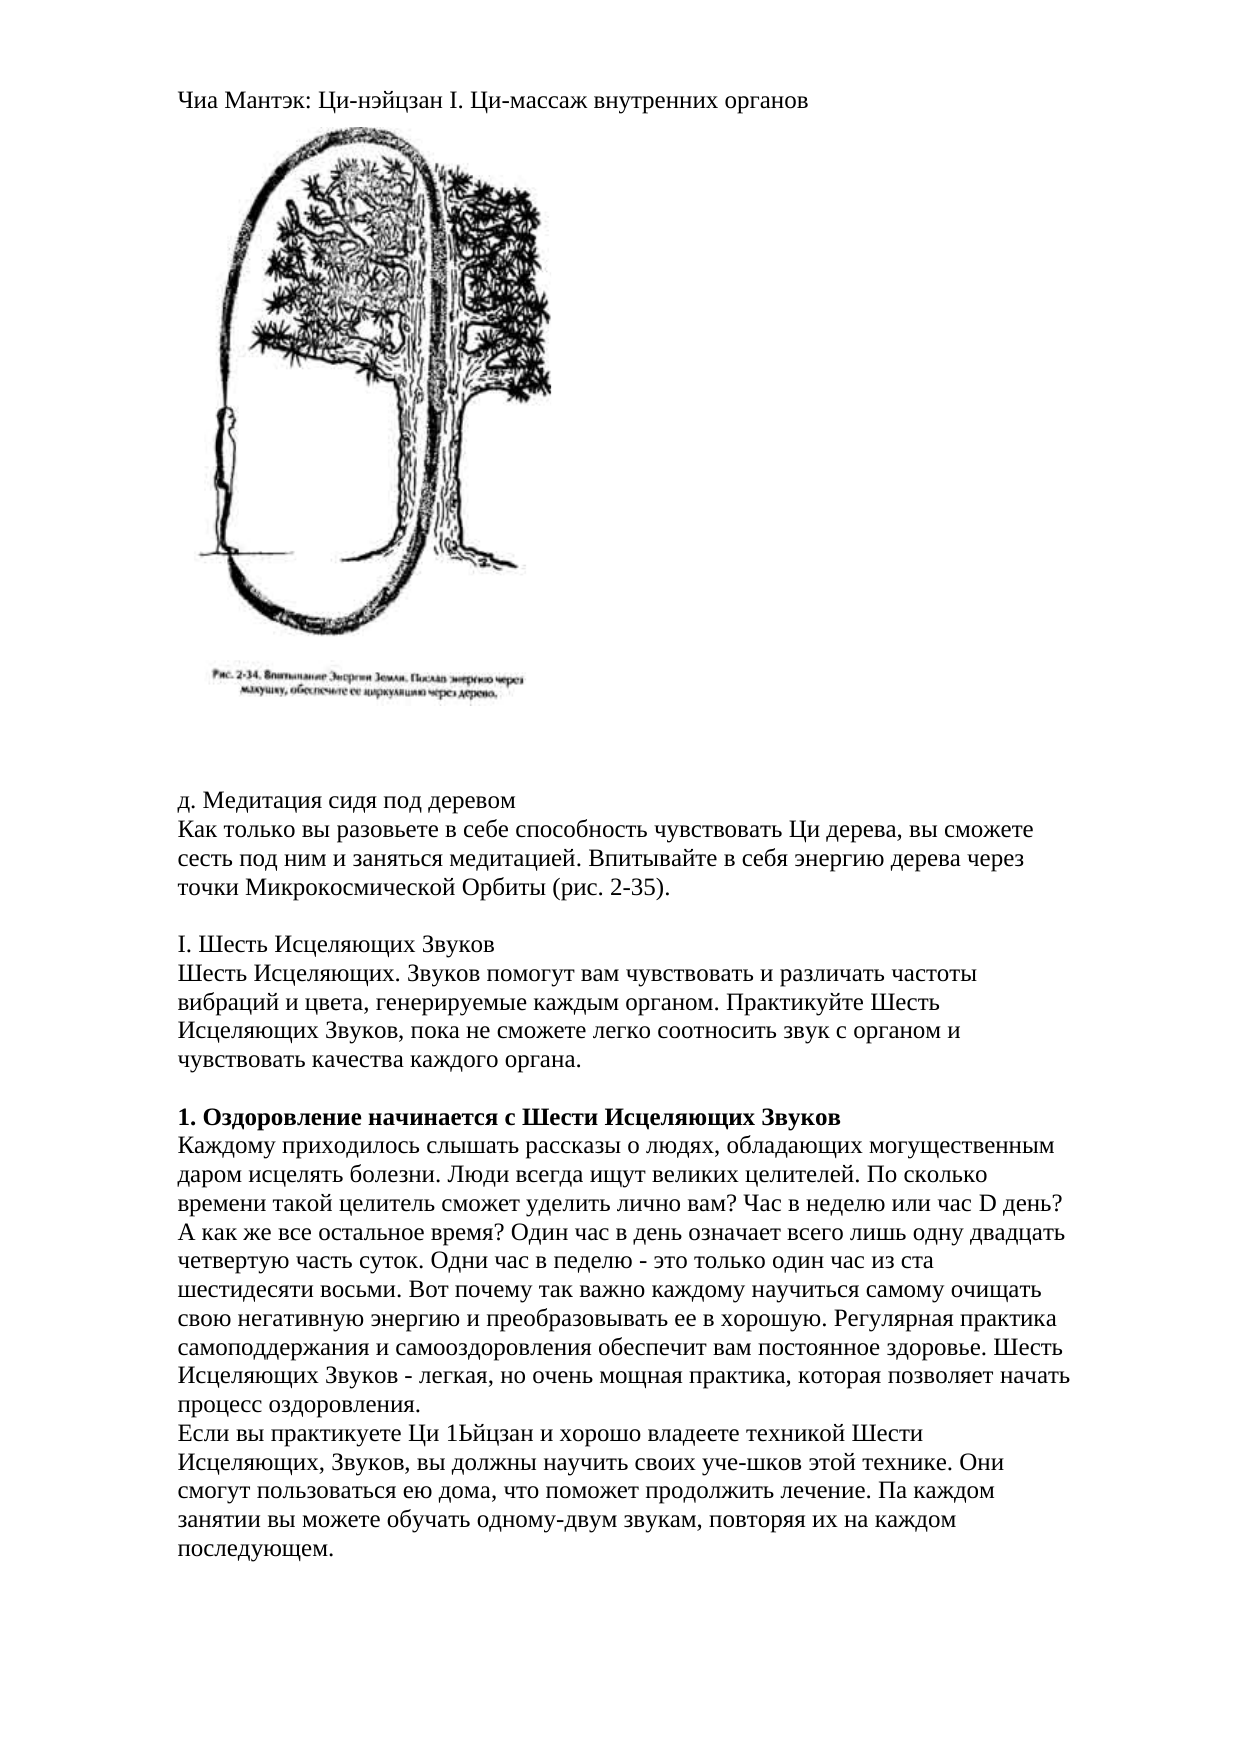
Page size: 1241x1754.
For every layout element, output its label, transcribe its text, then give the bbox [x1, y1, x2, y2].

text д. Медитация сидя под деревом Как только вы разовьете в себе способность чувствовать Ци дерева, вы сможете сесть под ним и заняться медитацией. Впитывайте в себя энергию дерева через точки Микрокосмической Орбиты (рис. 2-35). I. Шесть Исцеляющих Звуков Шесть Исцеляющих. Звуков помогут вам чувствовать и различать частоты вибраций и цвета, генерируемые каждым органом. Практикуйте Шесть Исцеляющих Звуков, пока не сможете легко соотносить звук с органом и чувствовать качества каждого органа. 1. Оздоровление начинается с Шести Исцеляющих Звуков Каждому приходилось слышать рассказы о людях, обладающих могущественным даром исцелять болезни. Люди всегда ищут великих целителей. По сколько времени такой целитель сможет уделить лично вам? Час в неделю или час D день? А как же все остальное время? Один час в день означает всего лишь одну двадцать четвертую часть суток. Одни час в педелю - это только один час из ста шестидесяти восьми. Вот почему так важно каждому научиться самому очищать свою негативную энергию и преобразовывать ее в хорошую. Регулярная практика самоподдержания и самооздоровления обеспечит вам постоянное здоровье. Шесть Исцеляющих Звуков - легкая, но очень мощная практика, которая позволяет начать процесс оздоровления. Если вы практикуете Ци 1Ьйцзан и хорошо владеете техникой Шести Исцеляющих, Звуков, вы должны научить своих уче-шков этой технике. Они смогут пользоваться ею дома, что поможет продолжить лечение. Па каждом занятии вы можете обучать одному-двум звукам, повторяя их на каждом последующем. [177, 785, 1076, 1562]
picture [193, 127, 552, 706]
